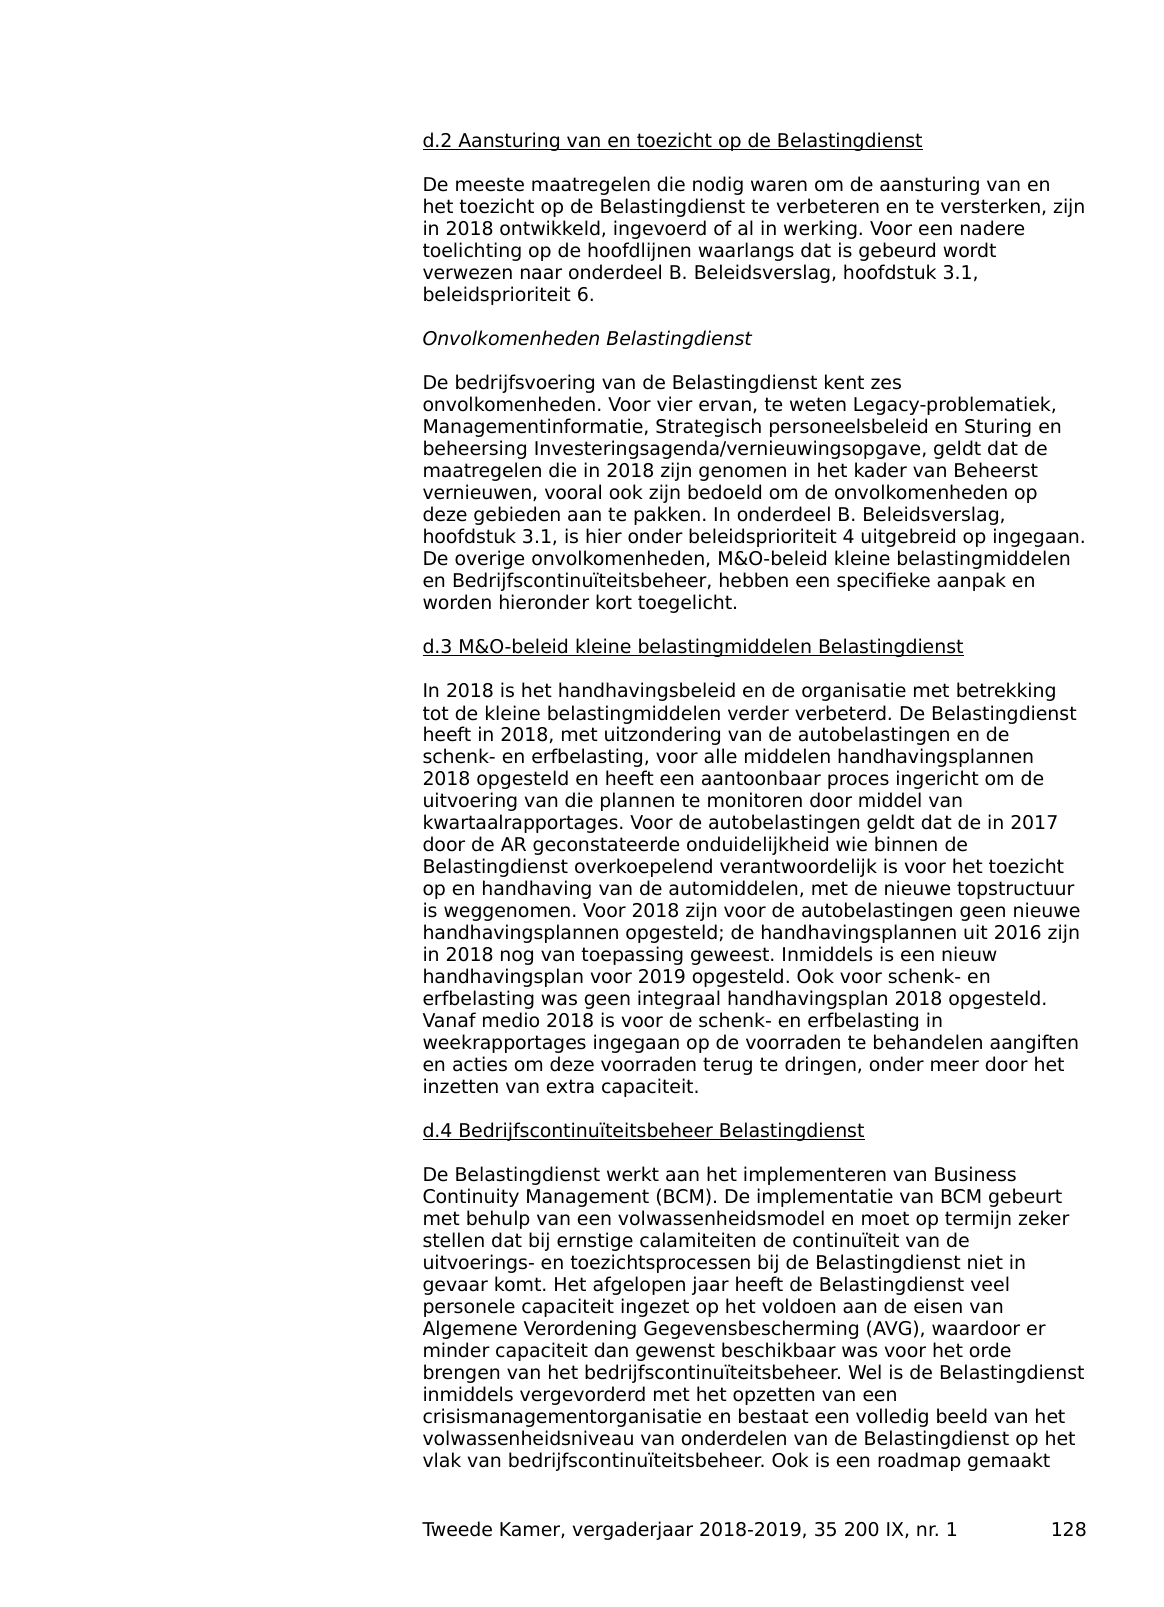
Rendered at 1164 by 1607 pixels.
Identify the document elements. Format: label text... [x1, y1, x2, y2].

text De bedrijfsvoering van de Belastingdienst kent zes onvolkomenheden. Voor vier ervan, te weten Legacy-problematiek, Managementinformatie, Strategisch personeelsbeleid en Sturing en beheersing Investeringsagenda/vernieuwingsopgave, geldt dat de maatregelen die in 2018 zijn genomen in het kader van Beheerst vernieuwen, vooral ook zijn bedoeld om de onvolkomenheden op deze gebieden aan te pakken. In onderdeel B. Beleidsverslag, hoofdstuk 3.1, is hier onder beleidsprioriteit 4 uitgebreid op ingegaan. De overige onvolkomenheden, M&O-beleid kleine belastingmiddelen en Bedrijfscontinuïteitsbeheer, hebben een specifieke aanpak en worden hieronder kort toegelicht. [422, 372, 1087, 614]
text In 2018 is het handhavingsbeleid en de organisatie met betrekking tot de kleine belastingmiddelen verder verbeterd. De Belastingdienst heeft in 2018, met uitzondering van de autobelastingen en de schenk- en erfbelasting, voor alle middelen handhavingsplannen 2018 opgesteld en heeft een aantoonbaar proces ingericht om de uitvoering van die plannen te monitoren door middel van kwartaalrapportages. Voor de autobelastingen geldt dat de in 2017 door de AR geconstateerde onduidelijkheid wie binnen de Belastingdienst overkoepelend verantwoordelijk is voor het toezicht op en handhaving van de automiddelen, met de nieuwe topstructuur is weggenomen. Voor 2018 zijn voor de autobelastingen geen nieuwe handhavingsplannen opgesteld; de handhavingsplannen uit 2016 zijn in 2018 nog van toepassing geweest. Inmiddels is een nieuw handhavingsplan voor 2019 opgesteld. Ook voor schenk- en erfbelasting was geen integraal handhavingsplan 2018 opgesteld. Vanaf medio 2018 is voor de schenk- en erfbelasting in weekrapportages ingegaan op de voorraden te behandelen aangiften en acties om deze voorraden terug te dringen, onder meer door het inzetten van extra capaciteit. [422, 680, 1087, 1098]
text De meeste maatregelen die nodig waren om de aansturing van en het toezicht op de Belastingdienst te verbeteren en te versterken, zijn in 2018 ontwikkeld, ingevoerd of al in werking. Voor een nadere toelichting op de hoofdlijnen waarlangs dat is gebeurd wordt verwezen naar onderdeel B. Beleidsverslag, hoofdstuk 3.1, beleidsprioriteit 6. [422, 174, 1087, 306]
text De Belastingdienst werkt aan het implementeren van Business Continuity Management (BCM). De implementatie van BCM gebeurt met behulp van een volwassenheidsmodel en moet op termijn zeker stellen dat bij ernstige calamiteiten de continuïteit van de uitvoerings- en toezichtsprocessen bij de Belastingdienst niet in gevaar komt. Het afgelopen jaar heeft de Belastingdienst veel personele capaciteit ingezet op het voldoen aan de eisen van Algemene Verordening Gegevensbescherming (AVG), waardoor er minder capaciteit dan gewenst beschikbaar was voor het orde brengen van het bedrijfscontinuïteitsbeheer. Wel is de Belastingdienst inmiddels vergevorderd met het opzetten van een crisismanagementorganisatie en bestaat een volledig beeld van het volwassenheidsniveau van onderdelen van de Belastingdienst op het vlak van bedrijfscontinuïteitsbeheer. Ook is een roadmap gemaakt [422, 1164, 1087, 1472]
subtitle d.3 M&O-beleid kleine belastingmiddelen Belastingdienst [422, 636, 1087, 658]
subtitle d.4 Bedrijfscontinuïteitsbeheer Belastingdienst [422, 1120, 1087, 1142]
subtitle d.2 Aansturing van en toezicht op de Belastingdienst [422, 130, 1087, 152]
subtitle Onvolkomenheden Belastingdienst [422, 328, 1087, 350]
